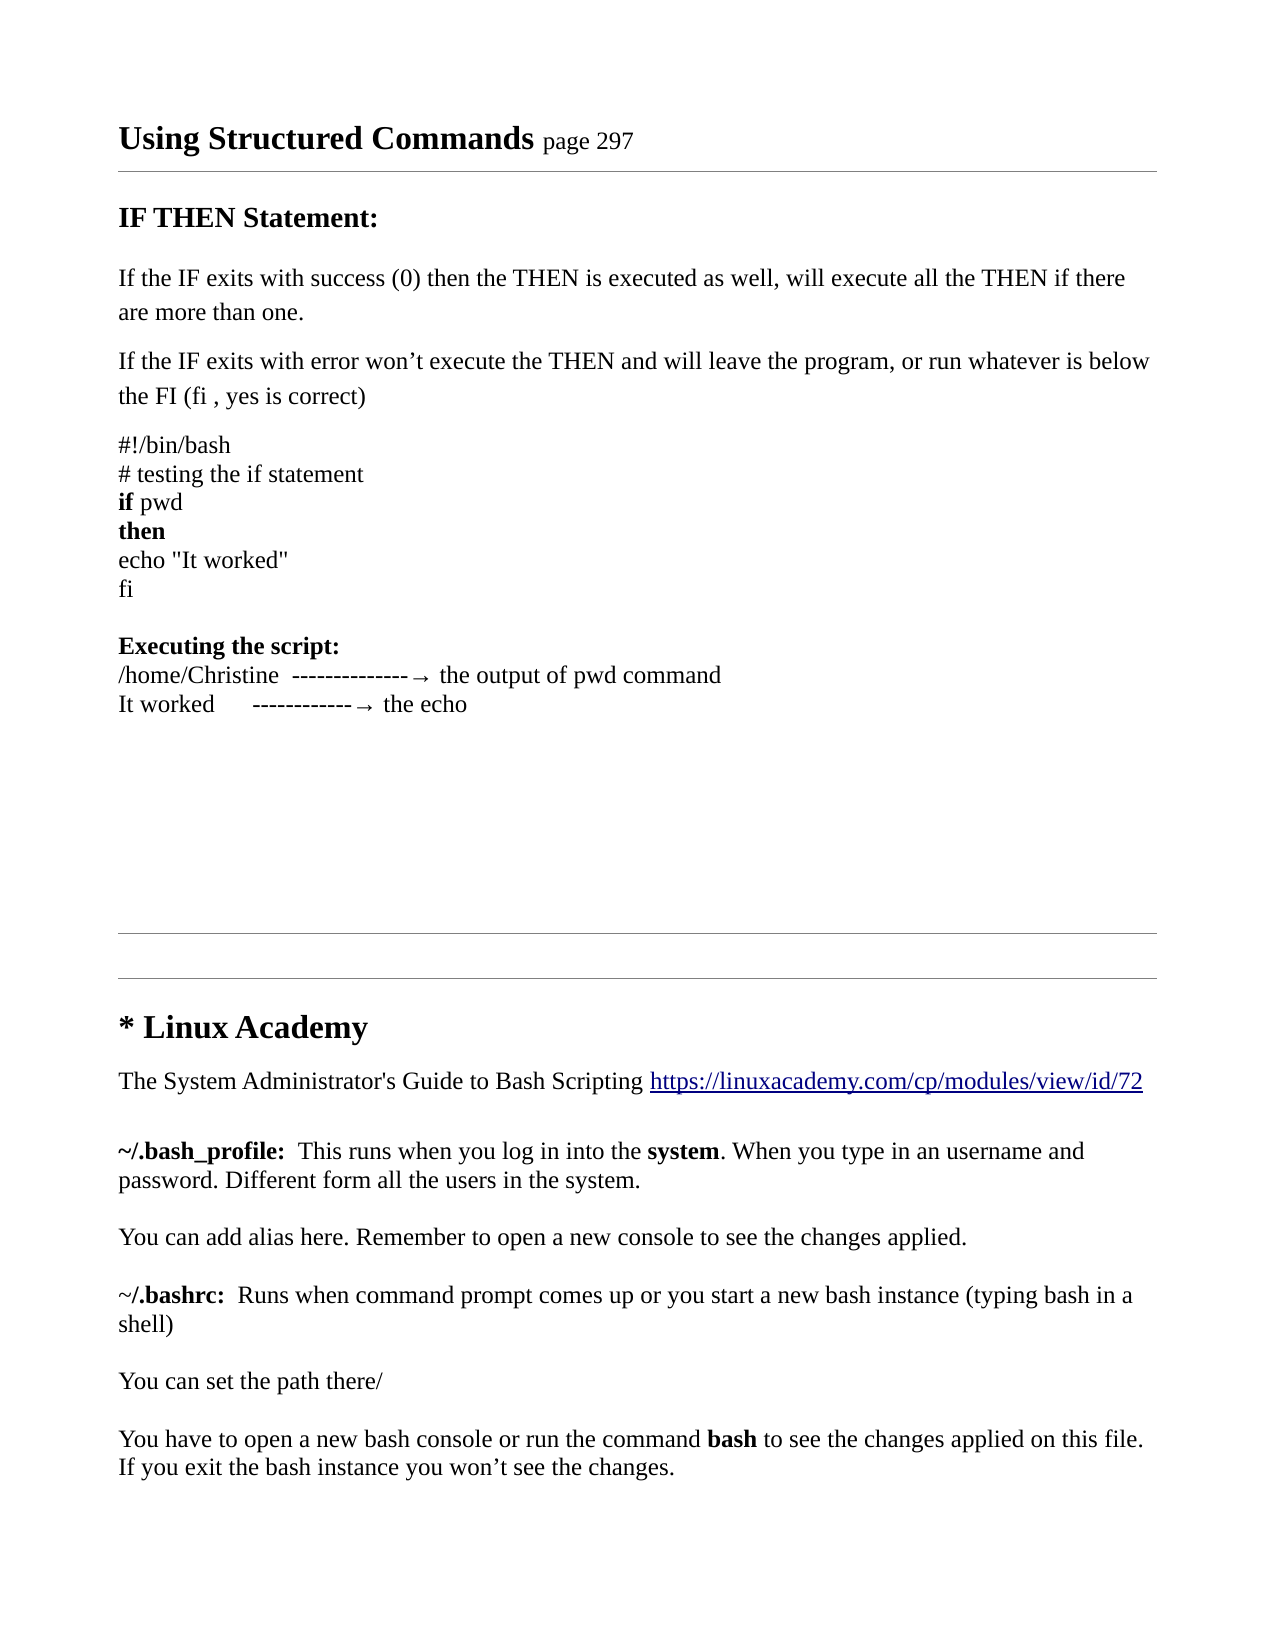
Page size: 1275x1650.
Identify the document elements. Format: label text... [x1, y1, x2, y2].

text If you exit the bash instance you won’t see the changes. [118, 1452, 1157, 1481]
text It worked ------------→ the echo [118, 689, 1157, 717]
text Using Structured Commands page 297 [118, 118, 1157, 156]
text ~/.bashrc: Runs when command prompt comes up or you start a new bash instance (typing bash in a shell) [118, 1280, 1157, 1337]
text IF THEN Statement: [118, 201, 1157, 234]
text If the IF exits with error won’t execute the THEN and will leave the program, or run whatever is below the FI (fi , yes is correct) [118, 346, 1157, 410]
text if pwd [118, 487, 1157, 516]
text echo "It worked" [118, 545, 1157, 574]
text # testing the if statement [118, 459, 1157, 487]
subtitle The System Administrator's Guide to Bash Scripting https://linuxacademy.com/cp/modules/view/id/72 [118, 1066, 1157, 1095]
text You can add alias here. Remember to open a new console to see the changes applied. [118, 1222, 1157, 1251]
text then [118, 516, 1157, 545]
text fi [118, 574, 1157, 602]
text Executing the script: [118, 631, 1157, 660]
text #!/bin/bash [118, 430, 1157, 459]
text You have to open a new bash console or run the command bash to see the changes applied on this file. [118, 1424, 1157, 1452]
text /home/Christine --------------→ the output of pwd command [118, 660, 1157, 689]
text If the IF exits with success (0) then the THEN is executed as well, will execute all the THEN if there are more than one. [118, 263, 1157, 326]
text ~/.bash_profile: This runs when you log in into the system. When you type in an username and password. Different form all the users in the system. [118, 1136, 1157, 1194]
text * Linux Academy [118, 1007, 1157, 1045]
text You can set the path there/ [118, 1366, 1157, 1395]
